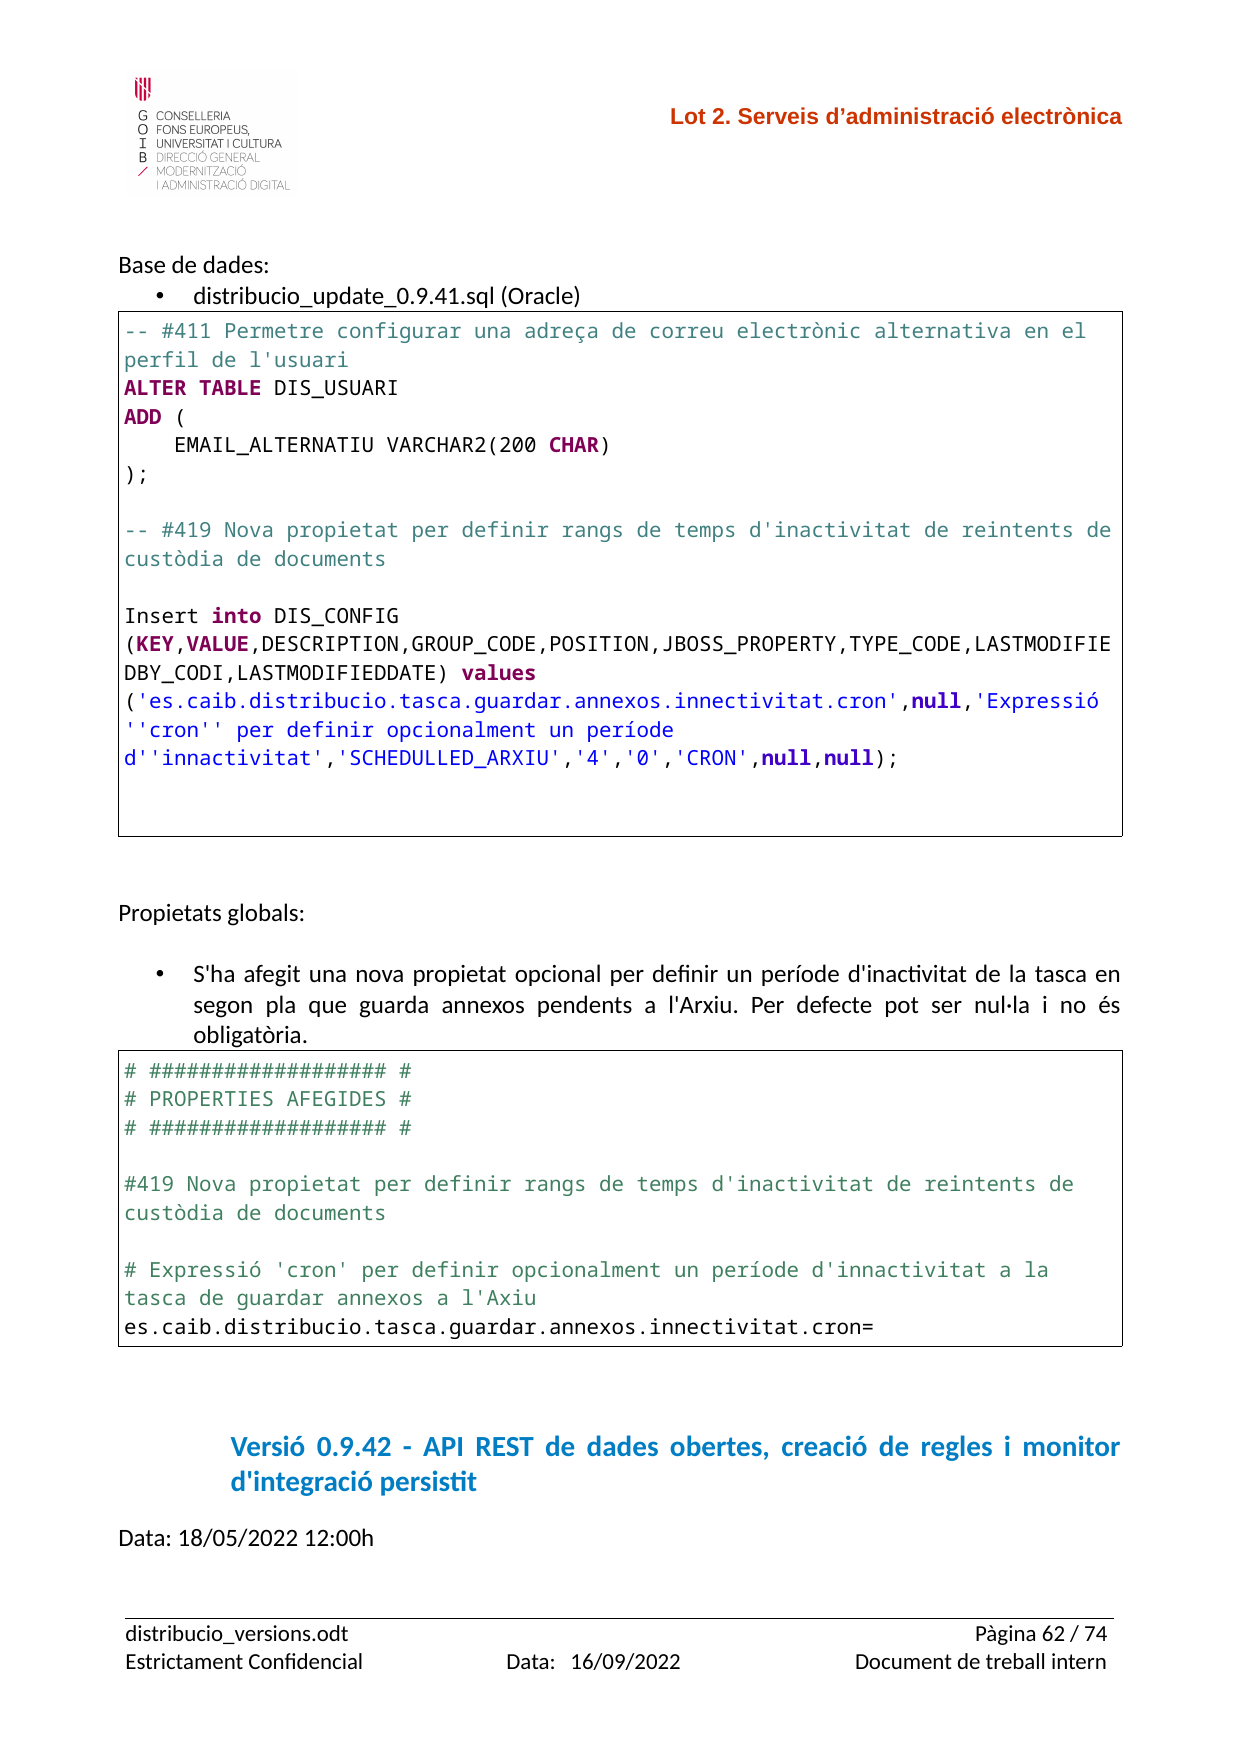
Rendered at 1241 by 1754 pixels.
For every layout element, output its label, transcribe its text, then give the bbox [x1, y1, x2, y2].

list distribucio_update_0.9.41.sql (Oracle) [156, 280, 1122, 311]
table_header -- #411 Permetre configurar una adreça de correu electrònic alternativa en el perfil de l'usuari ALTER TABLE DIS_USUARI ADD ( EMAIL_ALTERNATIU VARCHAR2(200 CHAR) ); -- #419 Nova propietat per definir rangs de temps d'inactivitat de reintents de custòdia de documents Insert into DIS_CONFIG (KEY,VALUE,DESCRIPTION,GROUP_CODE,POSITION,JBOSS_PROPERTY,TYPE_CODE,LASTMODIFIEDBY_CODI,LASTMODIFIEDDATE) values ('es.caib.distribucio.tasca.guardar.annexos.innectivitat.cron',null,'Expressió ''cron'' per definir opcionalment un període d''innactivitat','SCHEDULLED_ARXIU','4','0','CRON',null,null); [119, 312, 1122, 836]
text Base de dades: [118, 250, 1122, 280]
table_header # ################### # # PROPERTIES AFEGIDES # # ################### # #419 Nova propietat per definir rangs de temps d'inactivitat de reintents de custòdia de documents # Expressió 'cron' per definir opcionalment un període d'innactivitat a la tasca de guardar annexos a l'Axiu es.caib.distribucio.tasca.guardar.annexos.innectivitat.cron= [119, 1051, 1122, 1346]
text Data: 18/05/2022 12:00h [118, 1523, 1122, 1553]
picture [126, 70, 299, 197]
list S'ha afegit una nova propietat opcional per definir un període d'inactivitat de la tasca en segon pla que guarda annexos pendents a l'Arxiu. Per defecte pot ser nul·la i no és obligatòria. [156, 958, 1122, 1050]
subtitle Versió 0.9.42 - API REST de dades obertes, creació de regles i monitor d'integració persistit [153, 1428, 1122, 1499]
text Propietats globals: [118, 897, 1122, 928]
